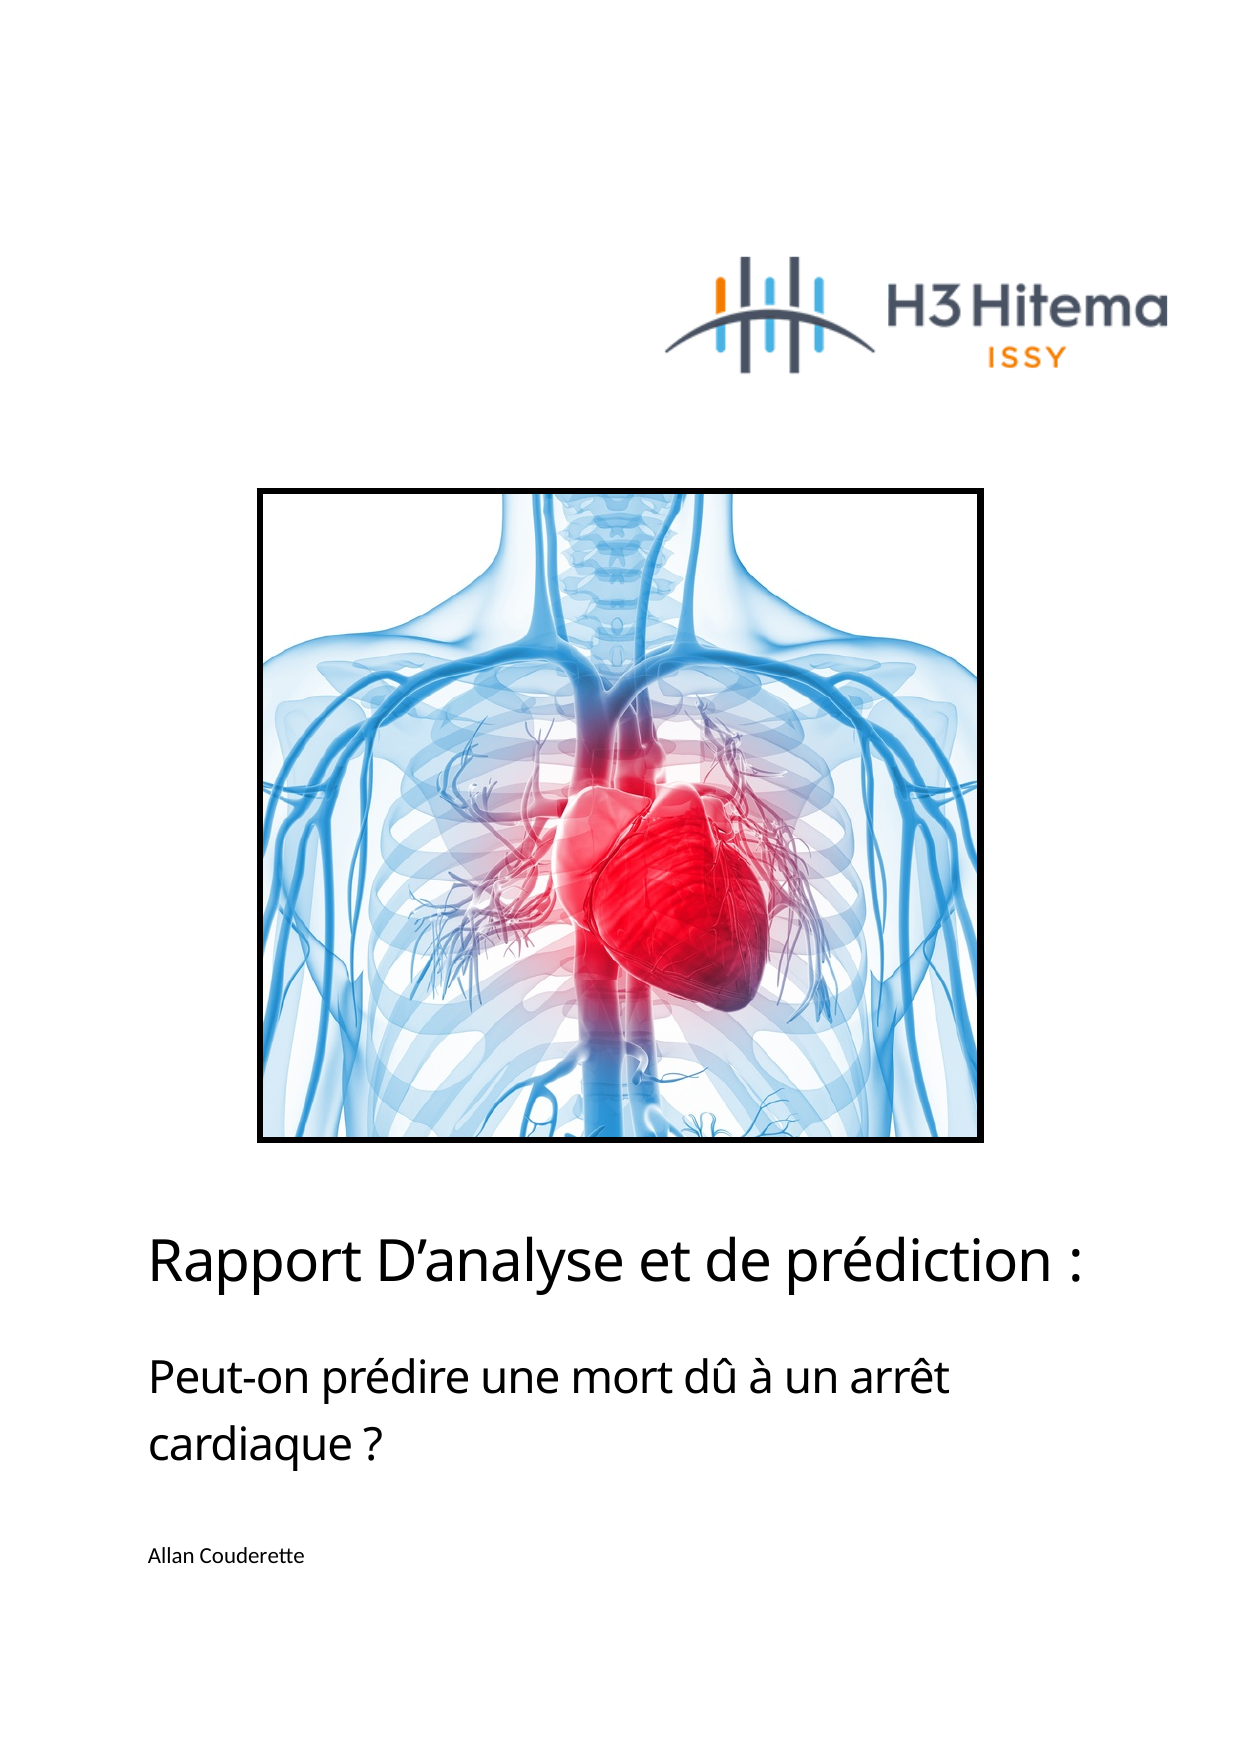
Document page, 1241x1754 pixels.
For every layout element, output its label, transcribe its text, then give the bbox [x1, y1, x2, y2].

text Peut-on prédire une mort dû à un arrêt cardiaque ? [148, 1344, 1093, 1474]
text Rapport D’analyse et de prédiction : [148, 1218, 1093, 1298]
text Allan Couderette [148, 1541, 1093, 1569]
